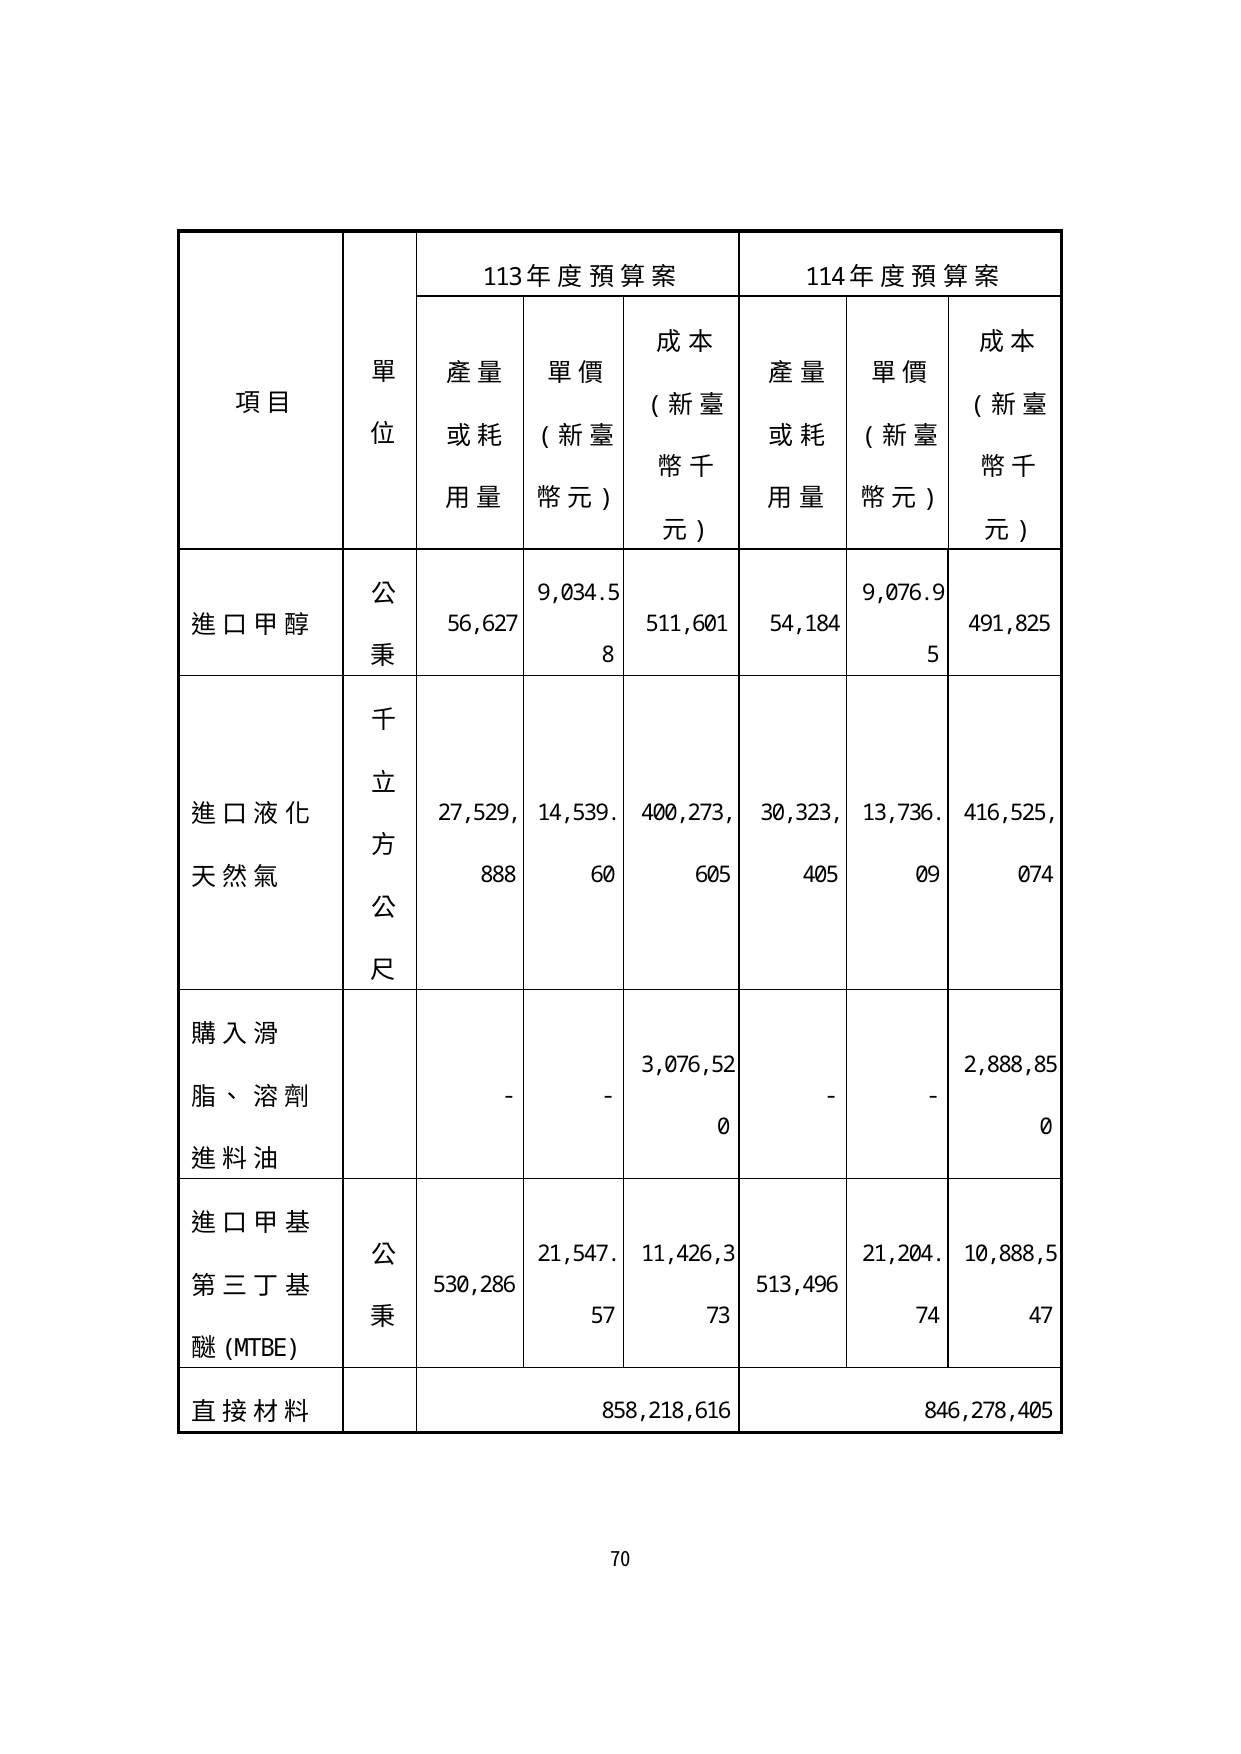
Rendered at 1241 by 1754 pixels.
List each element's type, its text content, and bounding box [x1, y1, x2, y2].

table_header 項目 [180, 233, 342, 548]
table_cell 56,627 [417, 550, 523, 674]
table_header 113年度預算案 [417, 233, 738, 295]
table_cell - [847, 990, 947, 1178]
table_cell 530,286 [417, 1179, 523, 1367]
table_cell 產量或耗用量 [740, 297, 846, 548]
table_cell 購入滑脂、溶劑進料油 [180, 990, 342, 1178]
table_cell 單價 (新臺幣元) [847, 297, 948, 548]
table_cell 846,278,405 [740, 1368, 1060, 1431]
table_cell [344, 1368, 416, 1431]
table_cell 進口甲醇 [180, 550, 342, 674]
table_cell 14,539.60 [524, 676, 623, 989]
table_cell 成本 (新臺幣千元) [949, 297, 1060, 548]
table_cell 千立方公尺 [344, 676, 416, 989]
table_cell 416,525,074 [949, 676, 1060, 989]
table_cell 9,076.95 [847, 550, 947, 674]
table_header 單位 [344, 233, 416, 548]
table_cell 54,184 [740, 550, 846, 674]
table_cell 9,034.58 [524, 550, 623, 674]
table_cell 公秉 [344, 1179, 416, 1367]
table_cell 直接材料 [180, 1368, 342, 1431]
table_cell - [417, 990, 523, 1178]
table_cell 513,496 [740, 1179, 846, 1367]
table_cell 27,529,888 [417, 676, 523, 989]
table_cell 10,888,547 [949, 1179, 1060, 1367]
table_cell 13,736.09 [847, 676, 947, 989]
table_cell 21,547.57 [524, 1179, 623, 1367]
table_cell 21,204.74 [847, 1179, 947, 1367]
table_header 114年度預算案 [740, 233, 1060, 295]
table_cell 2,888,850 [949, 990, 1060, 1178]
table_cell 491,825 [949, 550, 1060, 674]
table_cell 單價 (新臺幣元) [524, 297, 623, 548]
table_cell - [740, 990, 846, 1178]
table_cell 11,426,373 [624, 1179, 738, 1367]
table_cell 30,323,405 [740, 676, 846, 989]
table_cell 400,273,605 [624, 676, 738, 989]
table_cell 858,218,616 [417, 1368, 738, 1431]
table_cell [344, 990, 416, 1178]
table_cell 產量或耗用量 [417, 297, 523, 548]
table_cell 511,601 [624, 550, 738, 674]
table_cell 進口液化天然氣 [180, 676, 342, 989]
table_cell 公秉 [344, 550, 416, 674]
table_cell 3,076,520 [624, 990, 738, 1178]
table_cell - [524, 990, 623, 1178]
table_cell 進口甲基第三丁基醚(MTBE) [180, 1179, 342, 1367]
table_cell 成本 (新臺幣千元) [624, 297, 738, 548]
